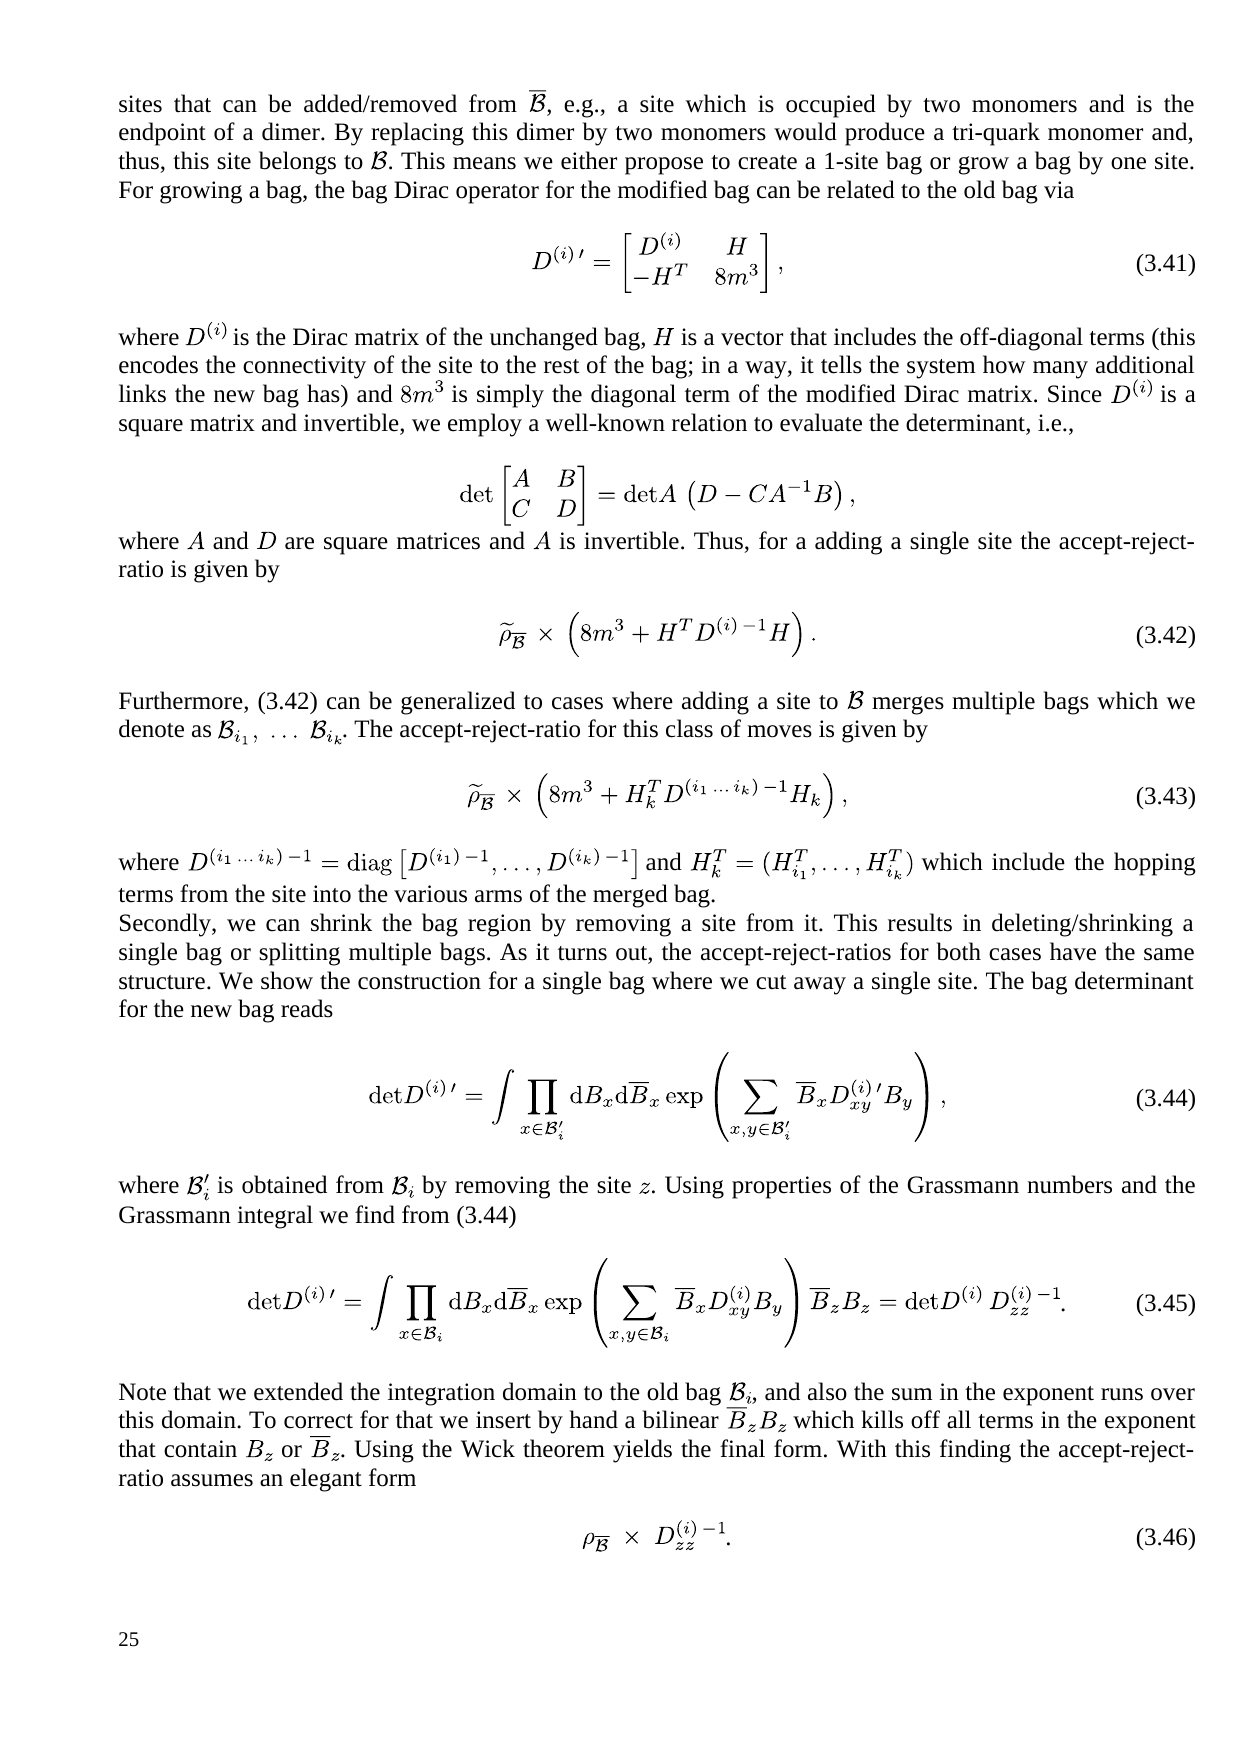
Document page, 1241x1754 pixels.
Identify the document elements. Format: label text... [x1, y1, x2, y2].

text Furthermore, (3.42) can be generalized to cases where adding a site to merges multiple bags which we denote as . The accept-reject-ratio for this class of moves is given by [118, 686, 1196, 744]
text . (3.45) [786, 1258, 1196, 1348]
text . (3.46) [603, 1520, 1196, 1552]
text sites that can be added/removed from , e.g., a site which is occupied by two monomers and is the endpoint of a dimer. By replacing this dimer by two monomers would produce a tri-quark monomer and, thus, this site belongs to . This means we either propose to create a 1-site bag or grow a bag by one site. For growing a bag, the bag Dirac operator for the modified bag can be related to the old bag via [118, 89, 1196, 204]
text [118, 1052, 726, 1142]
text (3.41) [677, 232, 1196, 293]
text Note that we extended the integration domain to the old bag , and also the sum in the exponent runs over this domain. To correct for that we insert by hand a bilinear which kills off all terms in the exponent that contain or . Using the Wick theorem yields the final form. With this finding the accept-reject-ratio assumes an elegant form [118, 1377, 1196, 1492]
text (3.43) [825, 773, 1196, 818]
text where is obtained from by removing the site . Using properties of the Grassmann numbers and the Grassmann integral we find from (3.44) [118, 1171, 1196, 1229]
text [118, 232, 664, 293]
text where and are square matrices and is invertible. Thus, for a adding a single site the accept-reject-ratio is given by [118, 526, 1196, 583]
text Secondly, we can shrink the bag region by removing a site from it. This results in deleting/shrinking a single bag or splitting multiple bags. As it turns out, the accept-reject-ratios for both cases have the same structure. We show the construction for a single bag where we cut away a single site. The bag determinant for the new bag reads [118, 908, 1196, 1023]
text (3.42) [794, 612, 1196, 657]
text [118, 773, 546, 818]
text [118, 1258, 605, 1348]
text where and which include the hopping terms from the site into the various arms of the merged bag. [118, 847, 1196, 908]
text where is the Dirac matrix of the unchanged bag, is a vector that includes the off-diagonal terms (this encodes the connectivity of the site to the rest of the bag; in a way, it tells the system how many additional links the new bag has) and is simply the diagonal term of the modified Dirac matrix. Since is a square matrix and invertible, we employ a well-known relation to evaluate the determinant, i.e., [118, 322, 1196, 437]
text (3.44) [917, 1052, 1196, 1142]
text [118, 612, 577, 657]
text [118, 1520, 680, 1552]
